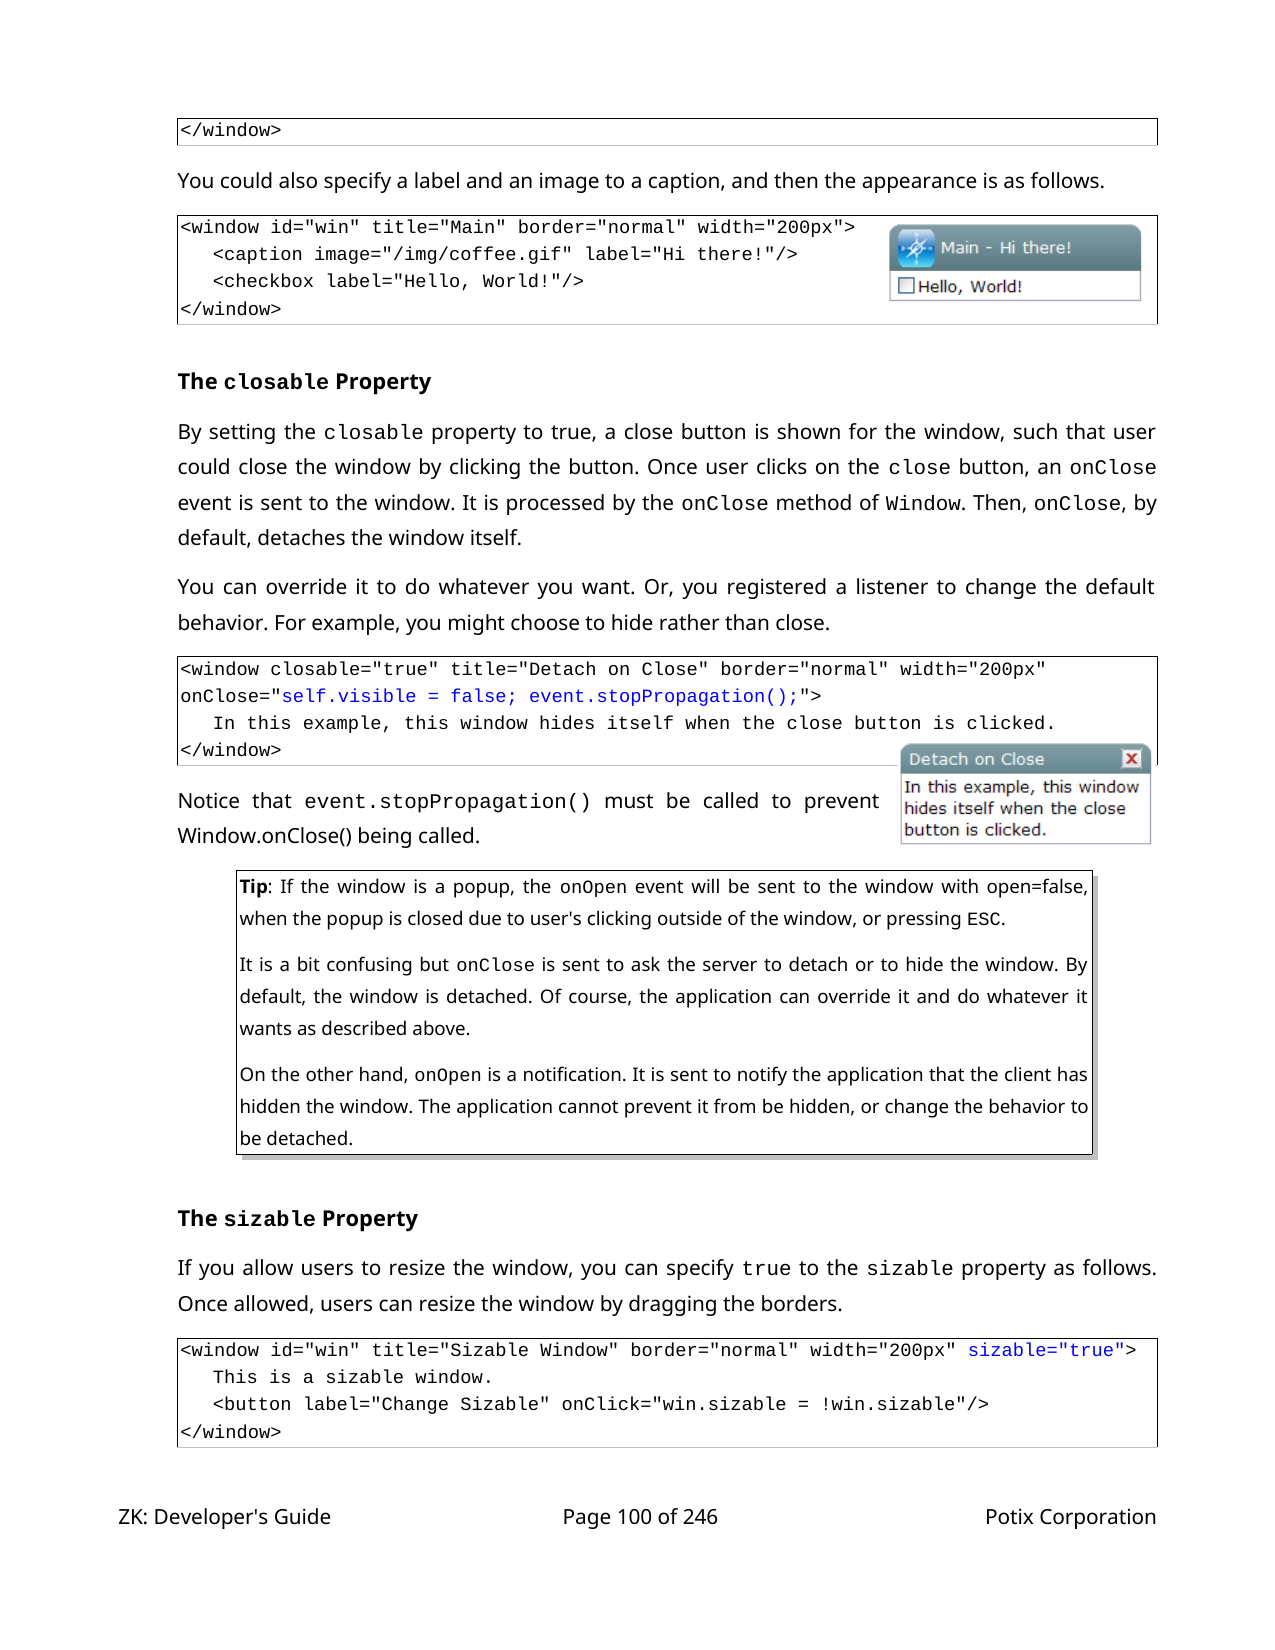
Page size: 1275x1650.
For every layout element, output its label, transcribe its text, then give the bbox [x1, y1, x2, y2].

text If you allow users to resize the window, you can specify true to the sizable property as follows. Once allowed, users can resize the window by dragging the borders. [177, 1253, 1157, 1317]
text <window closable="true" title="Detach on Close" border="normal" width="200px" [178, 657, 1157, 681]
text </window> [178, 1419, 1157, 1447]
text You can override it to do whatever you want. Or, you registered a listener to change the default behavior. For example, you might choose to hide rather than close. [177, 572, 1157, 636]
text <window id="win" title="Main" border="normal" width="200px"> [178, 216, 1157, 239]
text On the other hand, onOpen is a notification. It is sent to notify the application that the client has hidden the window. The application cannot prevent it from be hidden, or change the behavior to be detached. [237, 1059, 1092, 1154]
text By setting the closable property to true, a close button is shown for the window, such that user could close the window by clicking the button. Once user clicks on the close button, an onClose event is sent to the window. It is processed by the onClose method of Window. Then, onClose, by default, detaches the window itself. [177, 417, 1157, 552]
text <window id="win" title="Sizable Window" border="normal" width="200px" sizable="true"> [178, 1339, 1157, 1362]
text <button label="Change Sizable" onClick="win.sizable = !win.sizable"/> [178, 1392, 1157, 1417]
picture [897, 741, 1155, 847]
text In this example, this window hides itself when the close button is clicked. [178, 711, 1157, 735]
subtitle The closable Property [177, 366, 1157, 396]
text <checkbox label="Hello, World!"/> [178, 269, 887, 293]
text This is a sizable window. [178, 1365, 1157, 1389]
picture [887, 222, 1144, 305]
text </window> [178, 738, 1157, 765]
text Tip: If the window is a popup, the onOpen event will be sent to the window with open=false, when the popup is closed due to user's clicking outside of the window, or pressing ESC. [237, 871, 1092, 931]
text </window> [178, 296, 1157, 324]
text <caption image="/img/coffee.gif" label="Hi there!"/> [178, 242, 887, 266]
subtitle The sizable Property [177, 1203, 1157, 1233]
text It is a bit confusing but onClose is sent to ask the server to detach or to hide the window. By default, the window is detached. Of course, the application can override it and do whatever it wants as described above. [237, 949, 1092, 1041]
text </window> [178, 119, 1157, 145]
text Notice that event.stopPropagation() must be called to prevent Window.onClose() being called. [177, 786, 1157, 850]
text You could also specify a label and an image to a caption, and then the appearance is as follows. [177, 166, 1157, 194]
text onClose="self.visible = false; event.stopPropagation();"> [178, 684, 1157, 708]
